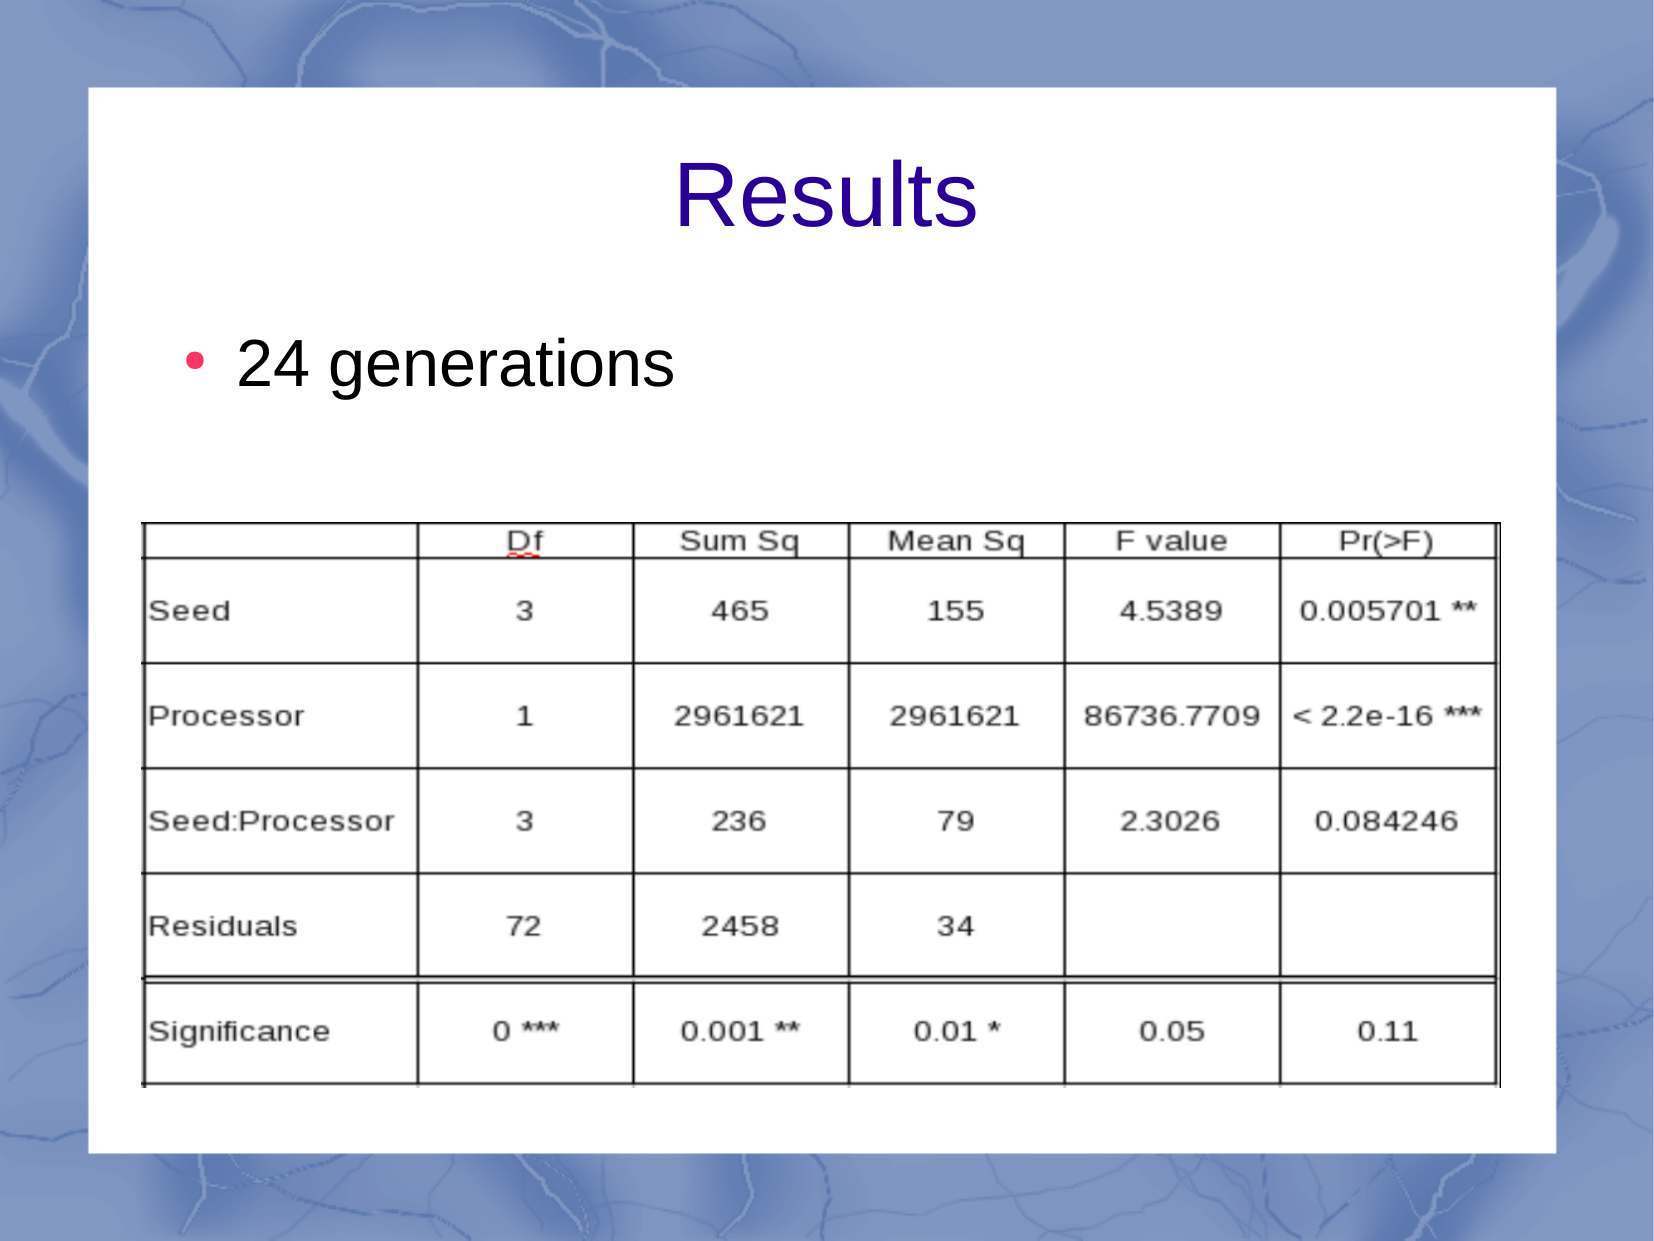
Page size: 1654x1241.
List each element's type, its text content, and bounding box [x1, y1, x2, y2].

picture [0, 0, 1654, 1241]
title Results [118, 98, 1536, 291]
list 24 generations [147, 325, 1506, 996]
